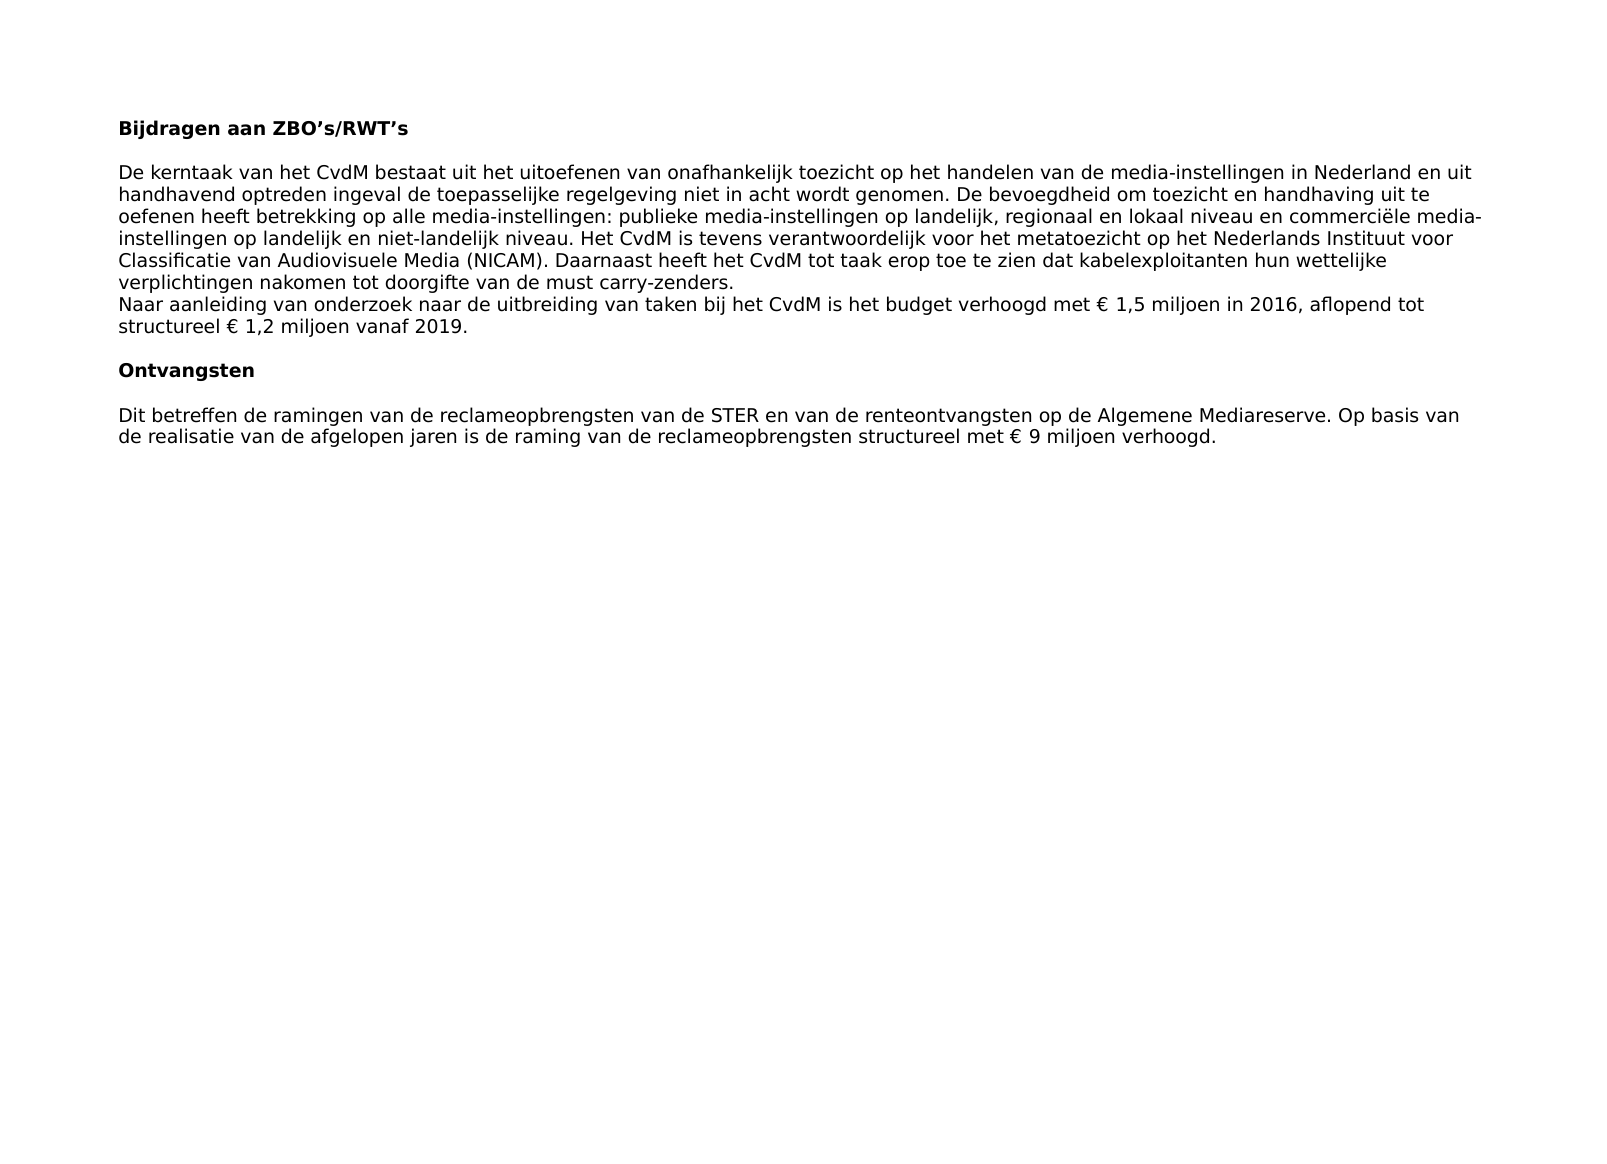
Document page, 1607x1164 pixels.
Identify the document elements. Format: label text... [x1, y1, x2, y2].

subtitle Ontvangsten [118, 360, 1488, 382]
text Dit betreffen de ramingen van de reclameopbrengsten van de STER en van de renteontvangsten op de Algemene Mediareserve. Op basis van de realisatie van de afgelopen jaren is de raming van de reclameopbrengsten structureel met € 9 miljoen verhoogd. [118, 404, 1488, 448]
text De kerntaak van het CvdM bestaat uit het uitoefenen van onafhankelijk toezicht op het handelen van de media-instellingen in Nederland en uit handhavend optreden ingeval de toepasselijke regelgeving niet in acht wordt genomen. De bevoegdheid om toezicht en handhaving uit te oefenen heeft betrekking op alle media-instellingen: publieke media-instellingen op landelijk, regionaal en lokaal niveau en commerciële media-instellingen op landelijk en niet-landelijk niveau. Het CvdM is tevens verantwoordelijk voor het metatoezicht op het Nederlands Instituut voor Classificatie van Audiovisuele Media (NICAM). Daarnaast heeft het CvdM tot taak erop toe te zien dat kabelexploitanten hun wettelijke verplichtingen nakomen tot doorgifte van de must carry-zenders. [118, 162, 1488, 294]
text Naar aanleiding van onderzoek naar de uitbreiding van taken bij het CvdM is het budget verhoogd met € 1,5 miljoen in 2016, aflopend tot structureel € 1,2 miljoen vanaf 2019. [118, 294, 1488, 338]
subtitle Bijdragen aan ZBO’s/RWT’s [118, 118, 1488, 140]
